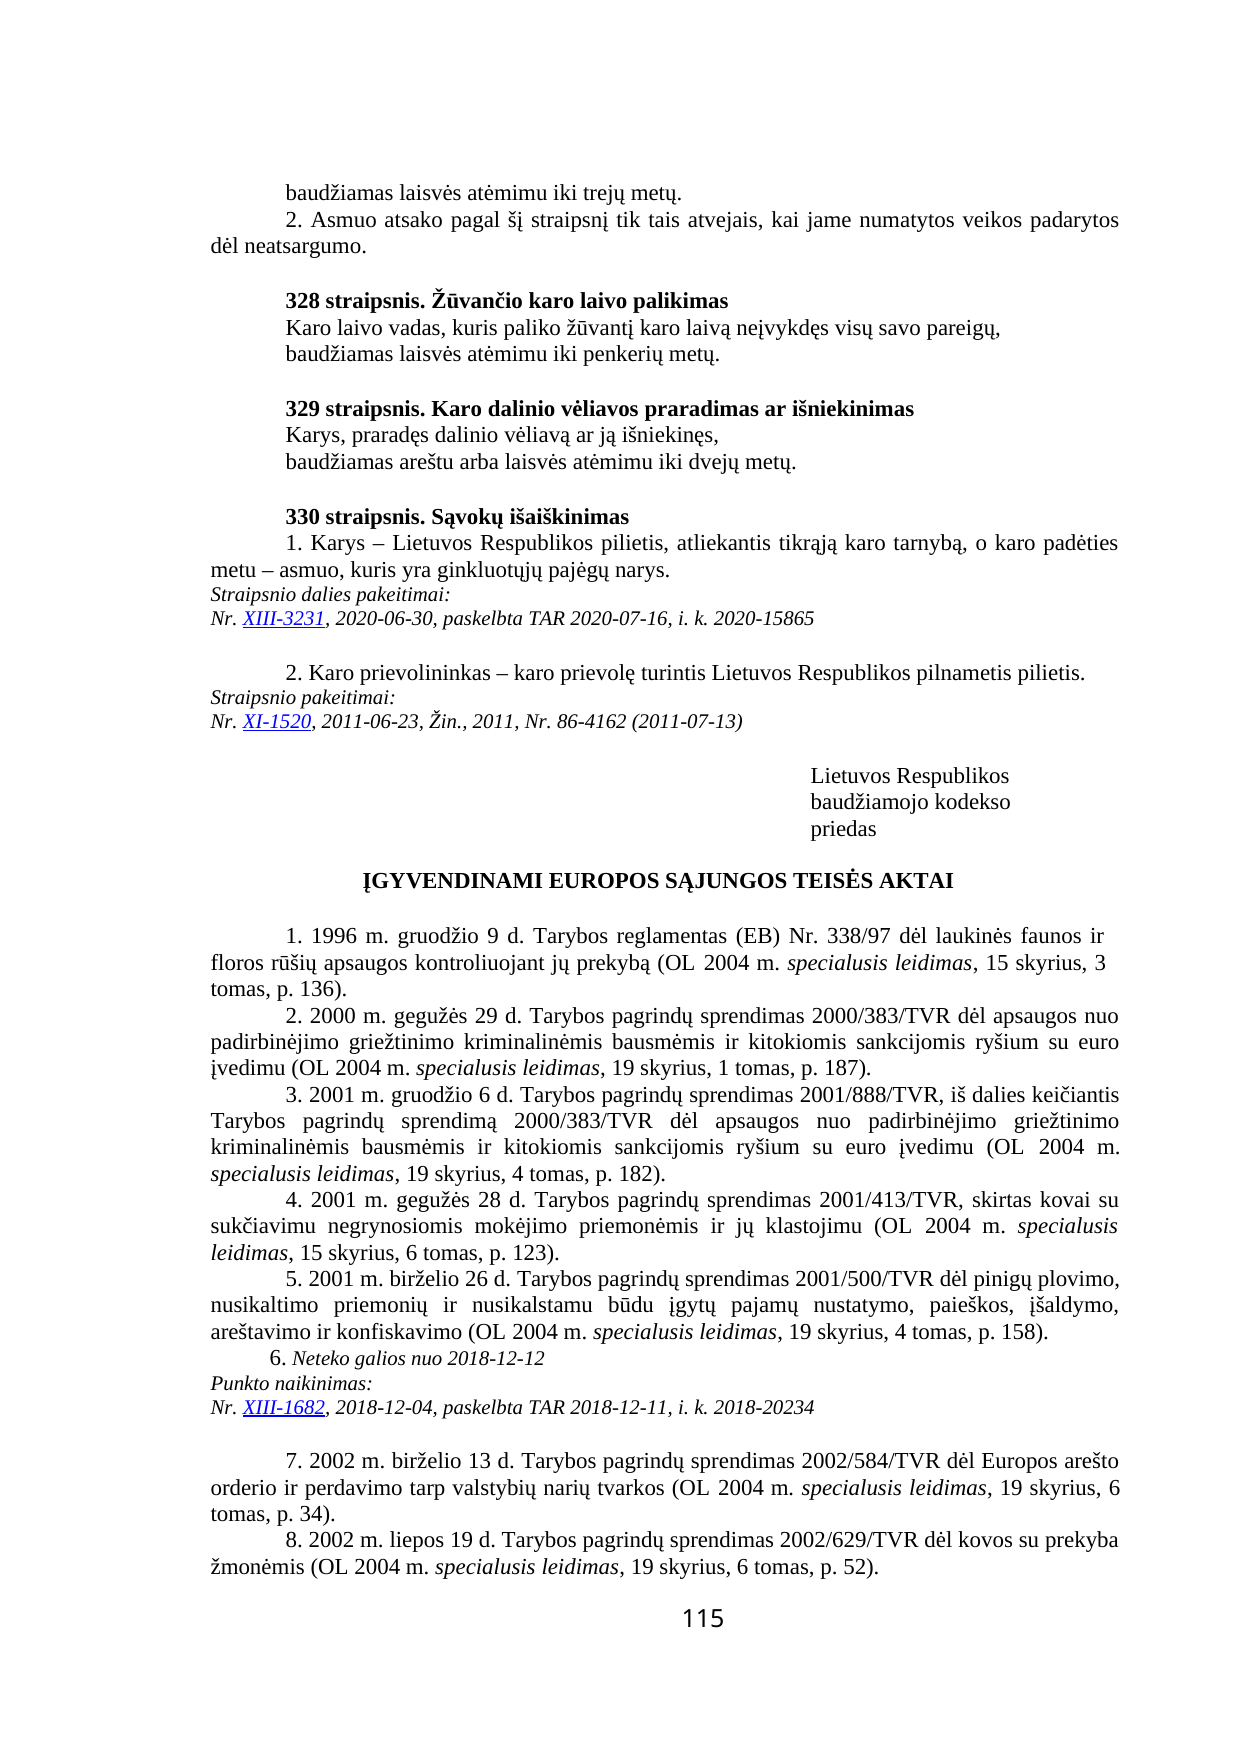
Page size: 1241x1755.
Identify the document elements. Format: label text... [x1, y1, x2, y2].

text 5. 2001 m. birželio 26 d. Tarybos pagrindų sprendimas 2001/500/TVR dėl pinigų plovimo, nusikaltimo priemonių ir nusikalstamu būdu įgytų pajamų nustatymo, paieškos, įšaldymo, areštavimo ir konfiskavimo (OL 2004 m. specialusis leidimas, 19 skyrius, 4 tomas, p. 158). [210, 1265, 1120, 1344]
text 6. Neteko galios nuo 2018-12-12 [210, 1344, 1120, 1371]
text 8. 2002 m. liepos 19 d. Tarybos pagrindų sprendimas 2002/629/TVR dėl kovos su prekyba žmonėmis (OL 2004 m. specialusis leidimas, 19 skyrius, 6 tomas, p. 52). [210, 1527, 1120, 1579]
text Lietuvos Respublikos [210, 762, 1120, 788]
text 3. 2001 m. gruodžio 6 d. Tarybos pagrindų sprendimas 2001/888/TVR, iš dalies keičiantis Tarybos pagrindų sprendimą 2000/383/TVR dėl apsaugos nuo padirbinėjimo griežtinimo kriminalinėmis bausmėmis ir kitokiomis sankcijomis ryšium su euro įvedimu (OL 2004 m. specialusis leidimas, 19 skyrius, 4 tomas, p. 182). [210, 1081, 1120, 1186]
text Straipsnio pakeitimai: [210, 685, 1120, 709]
text ĮGYVENDINAMI EUROPOS SĄJUNGOS TEISĖS AKTAI [210, 867, 1106, 894]
text baudžiamas areštu arba laisvės atėmimu iki dvejų metų. [210, 448, 1120, 474]
text Karys, praradęs dalinio vėliavą ar ją išniekinęs, [210, 421, 1120, 448]
text 2. Asmuo atsako pagal šį straipsnį tik tais atvejais, kai jame numatytos veikos padarytos dėl neatsargumo. [210, 206, 1120, 258]
text Karo laivo vadas, kuris paliko žūvantį karo laivą neįvykdęs visų savo pareigų, [210, 314, 1120, 340]
text 1. Karys – Lietuvos Respublikos pilietis, atliekantis tikrąją karo tarnybą, o karo padėties metu – asmuo, kuris yra ginkluotųjų pajėgų narys. [210, 529, 1120, 582]
text 328 straipsnis. Žūvančio karo laivo palikimas [210, 287, 1120, 314]
text 329 straipsnis. Karo dalinio vėliavos praradimas ar išniekinimas [210, 395, 1120, 421]
text baudžiamas laisvės atėmimu iki trejų metų. [210, 179, 1120, 206]
text baudžiamojo kodekso [210, 788, 1120, 815]
text Straipsnio dalies pakeitimai: [210, 582, 1120, 606]
text 330 straipsnis. Sąvokų išaiškinimas [210, 503, 1120, 529]
text 1. 1996 m. gruodžio 9 d. Tarybos reglamentas (EB) Nr. 338/97 dėl laukinės faunos ir floros rūšių apsaugos kontroliuojant jų prekybą (OL 2004 m. specialusis leidimas, 15 skyrius, 3 tomas, p. 136). [210, 923, 1106, 1002]
text 2. Karo prievolininkas – karo prievolę turintis Lietuvos Respublikos pilnametis pilietis. [210, 659, 1120, 685]
text Nr. XI-1520, 2011-06-23, Žin., 2011, Nr. 86-4162 (2011-07-13) [210, 709, 1120, 733]
text Nr. XIII-3231, 2020-06-30, paskelbta TAR 2020-07-16, i. k. 2020-15865 [210, 606, 1120, 630]
text Punkto naikinimas: [210, 1371, 1120, 1395]
text baudžiamas laisvės atėmimu iki penkerių metų. [210, 340, 1120, 366]
text 2. 2000 m. gegužės 29 d. Tarybos pagrindų sprendimas 2000/383/TVR dėl apsaugos nuo padirbinėjimo griežtinimo kriminalinėmis bausmėmis ir kitokiomis sankcijomis ryšium su euro įvedimu (OL 2004 m. specialusis leidimas, 19 skyrius, 1 tomas, p. 187). [210, 1002, 1120, 1081]
text 4. 2001 m. gegužės 28 d. Tarybos pagrindų sprendimas 2001/413/TVR, skirtas kovai su sukčiavimu negrynosiomis mokėjimo priemonėmis ir jų klastojimu (OL 2004 m. specialusis leidimas, 15 skyrius, 6 tomas, p. 123). [210, 1186, 1120, 1265]
text priedas [210, 815, 1120, 841]
text Nr. XIII-1682, 2018-12-04, paskelbta TAR 2018-12-11, i. k. 2018-20234 [210, 1395, 1120, 1419]
text 7. 2002 m. birželio 13 d. Tarybos pagrindų sprendimas 2002/584/TVR dėl Europos arešto orderio ir perdavimo tarp valstybių narių tvarkos (OL 2004 m. specialusis leidimas, 19 skyrius, 6 tomas, p. 34). [210, 1447, 1120, 1527]
